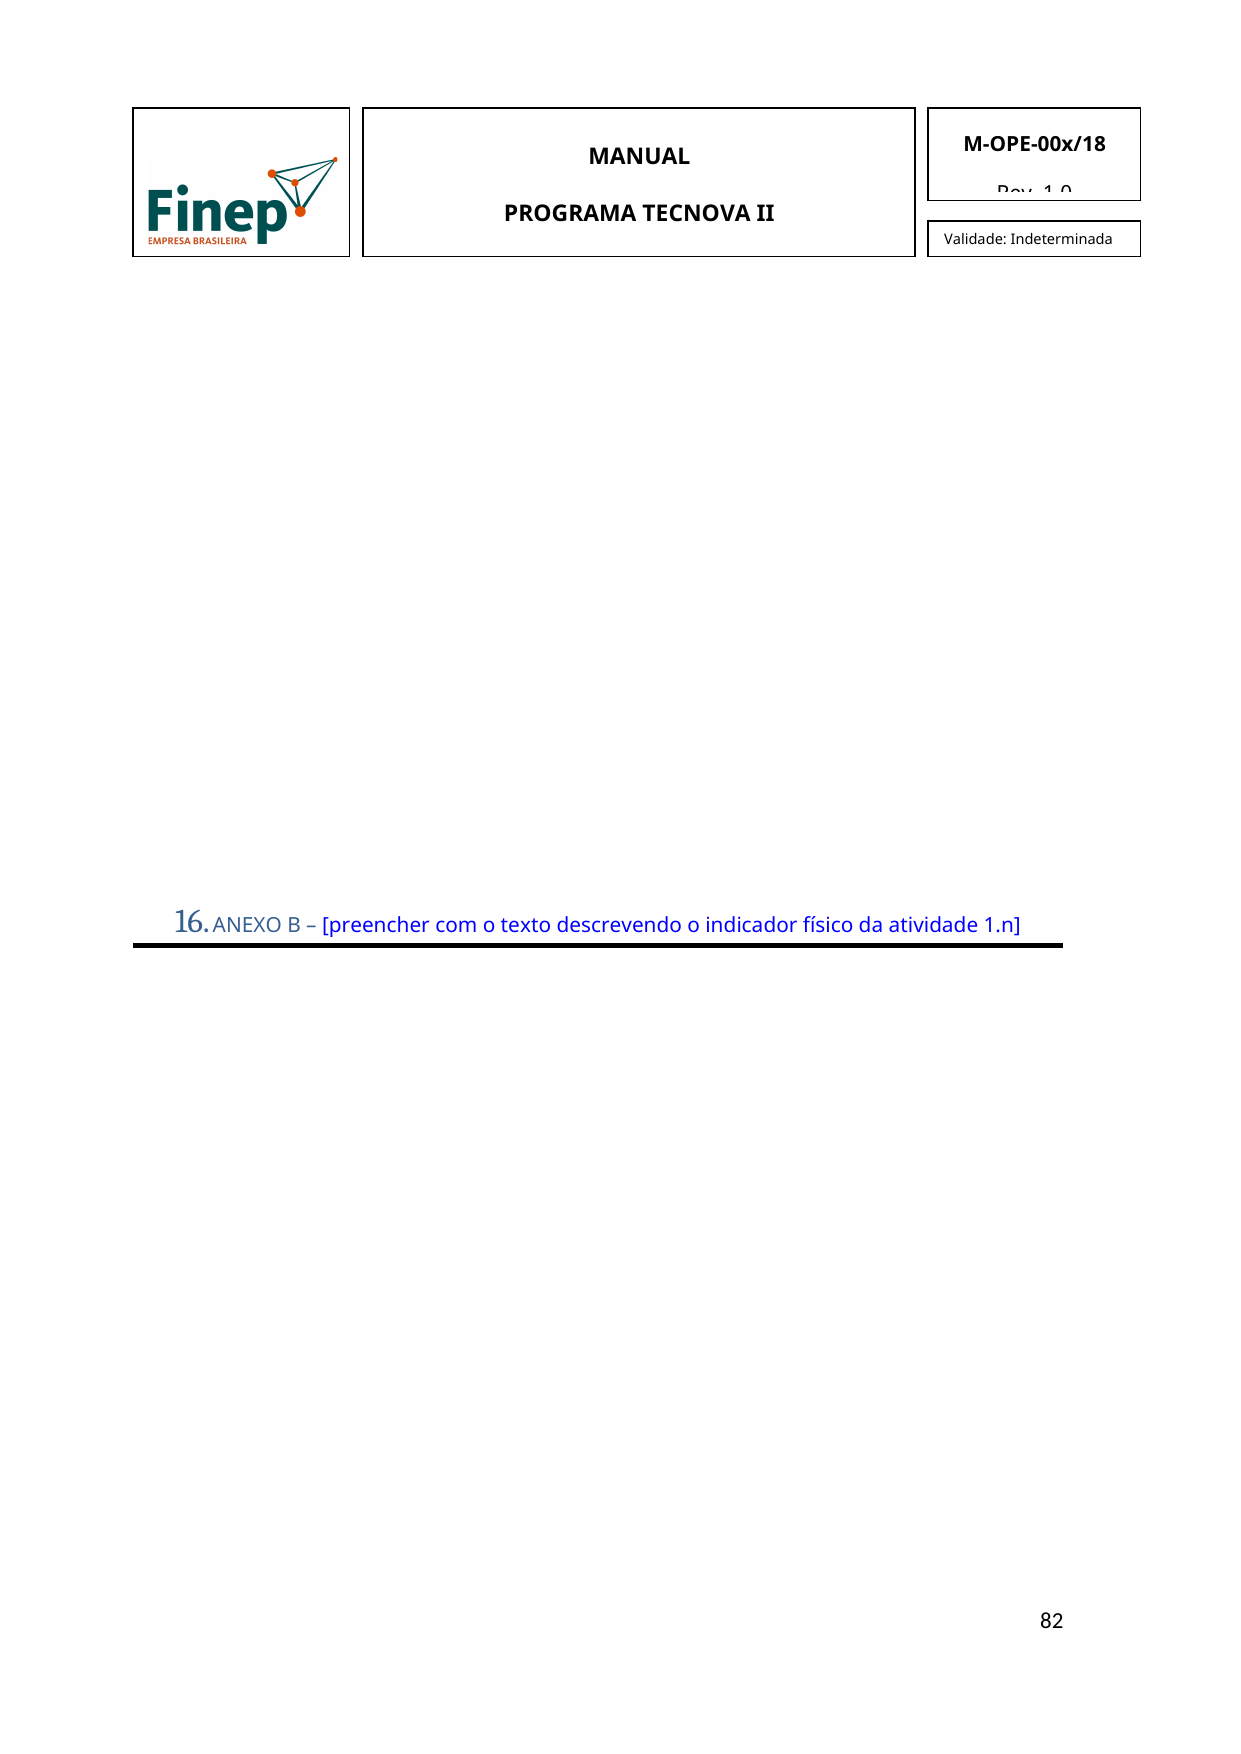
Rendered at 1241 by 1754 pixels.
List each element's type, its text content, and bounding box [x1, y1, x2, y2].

list ANEXO B – [preencher com o texto descrevendo o indicador físico da atividade 1.n] [133, 903, 1063, 943]
